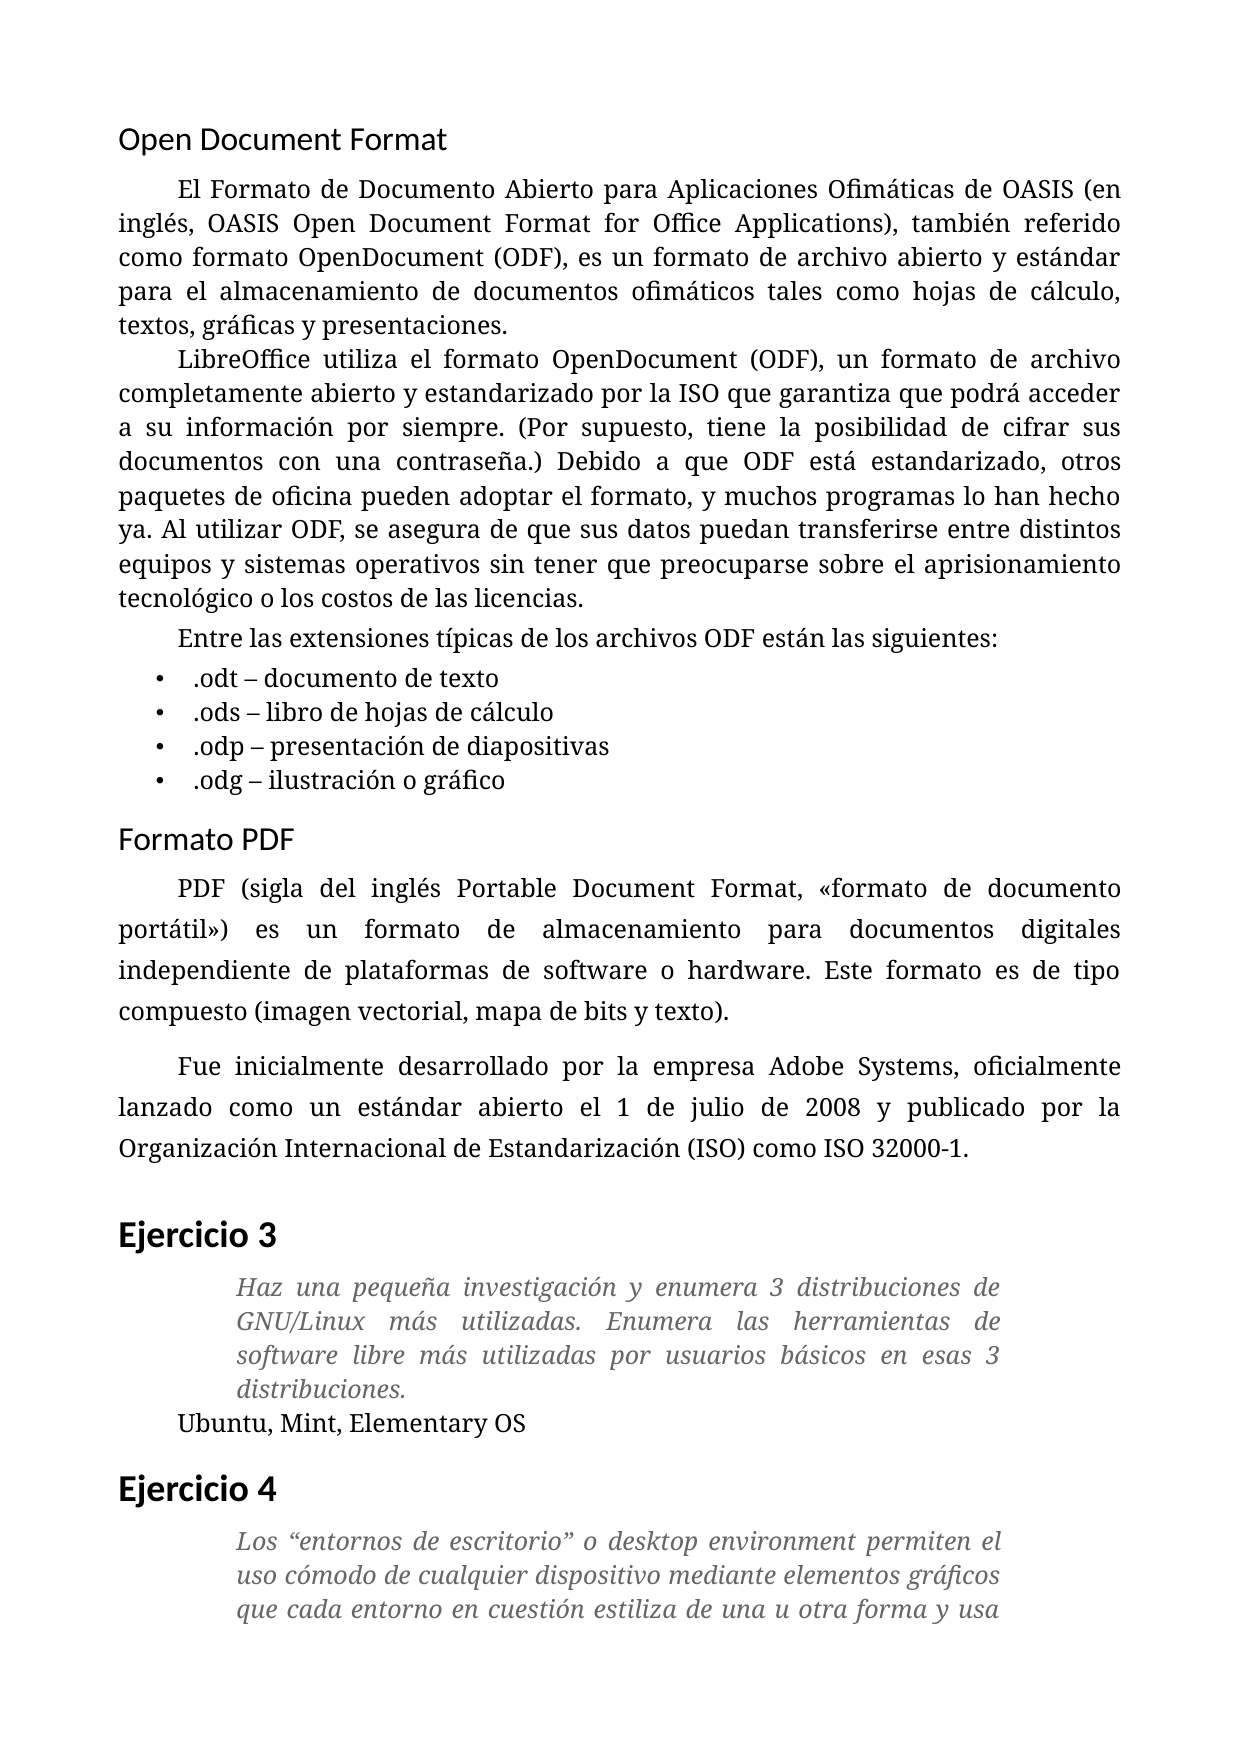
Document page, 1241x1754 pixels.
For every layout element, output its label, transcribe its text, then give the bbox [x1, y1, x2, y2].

subtitle Ejercicio 4 [118, 1465, 1122, 1511]
text Entre las extensiones típicas de los archivos ODF están las siguientes: [118, 620, 1122, 654]
text PDF (sigla del inglés Portable Document Format, «formato de documento portátil») es un formato de almacenamiento para documentos digitales independiente de plataformas de software o hardware. Este formato es de tipo compuesto (imagen vectorial, mapa de bits y texto). [118, 871, 1122, 1027]
subtitle Open Document Format [118, 118, 1122, 159]
text Ubuntu, Mint, Elementary OS [118, 1406, 1122, 1440]
subtitle Formato PDF [118, 817, 1122, 858]
text Fue inicialmente desarrollado por la empresa Adobe Systems, oficialmente lanzado como un estándar abierto el 1 de julio de 2008 y publicado por la Organización Internacional de Estandarización (ISO) como ISO 32000-1. [118, 1049, 1122, 1164]
subtitle Ejercicio 3 [118, 1211, 1122, 1257]
text Haz una pequeña investigación y enumera 3 distribuciones de GNU/Linux más utilizadas. Enumera las herramientas de software libre más utilizadas por usuarios básicos en esas 3 distribuciones. [236, 1269, 1004, 1406]
list .odg – ilustración o gráfico [156, 762, 1122, 797]
list .odt – documento de texto [156, 660, 1122, 694]
text El Formato de Documento Abierto para Aplicaciones Ofimáticas de OASIS (en inglés, OASIS Open Document Format for Office Applications), también referido como formato OpenDocument (ODF), es un formato de archivo abierto y estándar para el almacenamiento de documentos ofimáticos tales como hojas de cálculo, textos, gráficas y presentaciones. [118, 172, 1122, 342]
list .ods – libro de hojas de cálculo [156, 694, 1122, 728]
list .odp – presentación de diapositivas [156, 728, 1122, 762]
text Los “entornos de escritorio” o desktop environment permiten el uso cómodo de cualquier dispositivo mediante elementos gráficos que cada entorno en cuestión estiliza de una u otra forma y usa [236, 1524, 1004, 1626]
text LibreOffice utiliza el formato OpenDocument (ODF), un formato de archivo completamente abierto y estandarizado por la ISO que garantiza que podrá acceder a su información por siempre. (Por supuesto, tiene la posibilidad de cifrar sus documentos con una contraseña.) Debido a que ODF está estandarizado, otros paquetes de oficina pueden adoptar el formato, y muchos programas lo han hecho ya. Al utilizar ODF, se asegura de que sus datos puedan transferirse entre distintos equipos y sistemas operativos sin tener que preocuparse sobre el aprisionamiento tecnológico o los costos de las licencias. [118, 342, 1122, 614]
